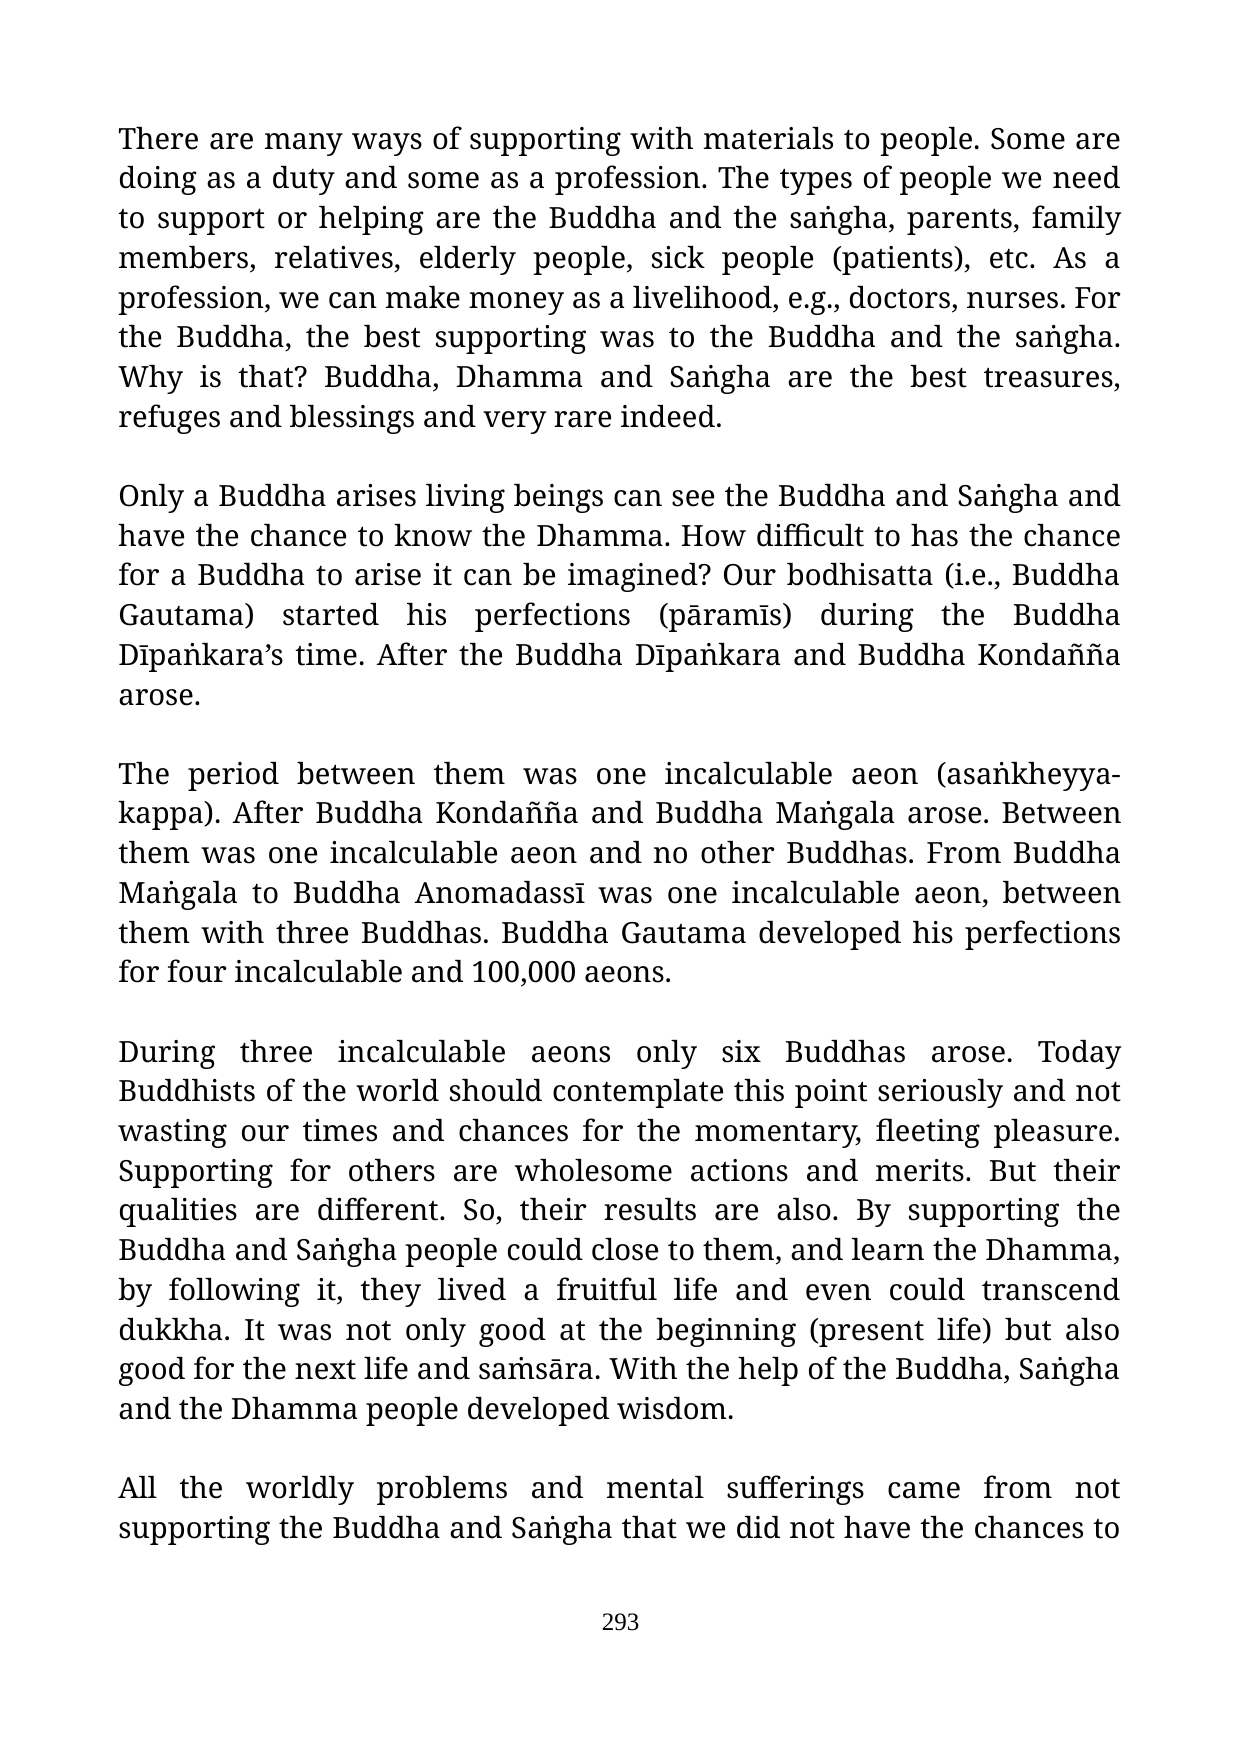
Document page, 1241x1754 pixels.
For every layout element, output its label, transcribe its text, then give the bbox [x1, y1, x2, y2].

text There are many ways of supporting with materials to people. Some are doing as a duty and some as a profession. The types of people we need to support or helping are the Buddha and the saṅgha, parents, family members, relatives, elderly people, sick people (patients), etc. As a profession, we can make money as a livelihood, e.g., doctors, nurses. For the Buddha, the best supporting was to the Buddha and the saṅgha. Why is that? Buddha, Dhamma and Saṅgha are the best treasures, refuges and blessings and very rare indeed. Only a Buddha arises living beings can see the Buddha and Saṅgha and have the chance to know the Dhamma. How difficult to has the chance for a Buddha to arise it can be imagined? Our bodhisatta (i.e., Buddha Gautama) started his perfections (pāramīs) during the Buddha Dīpaṅkara’s time. After the Buddha Dīpaṅkara and Buddha Kondañña arose. The period between them was one incalculable aeon (asaṅkheyya‐kappa). After Buddha Kondañña and Buddha Maṅgala arose. Between them was one incalculable aeon and no other Buddhas. From Buddha Maṅgala to Buddha Anomadassī was one incalculable aeon, between them with three Buddhas. Buddha Gautama developed his perfections for four incalculable and 100,000 aeons. During three incalculable aeons only six Buddhas arose. Today Buddhists of the world should contemplate this point seriously and not wasting our times and chances for the momentary, fleeting pleasure. Supporting for others are wholesome actions and merits. But their qualities are different. So, their results are also. By supporting the Buddha and Saṅgha people could close to them, and learn the Dhamma, by following it, they lived a fruitful life and even could transcend dukkha. It was not only good at the beginning (present life) but also good for the next life and saṁsāra. With the help of the Buddha, Saṅgha and the Dhamma people developed wisdom. All the worldly problems and mental sufferings came from not supporting the Buddha and Saṅgha that we did not have the chances to [118, 118, 1122, 1547]
